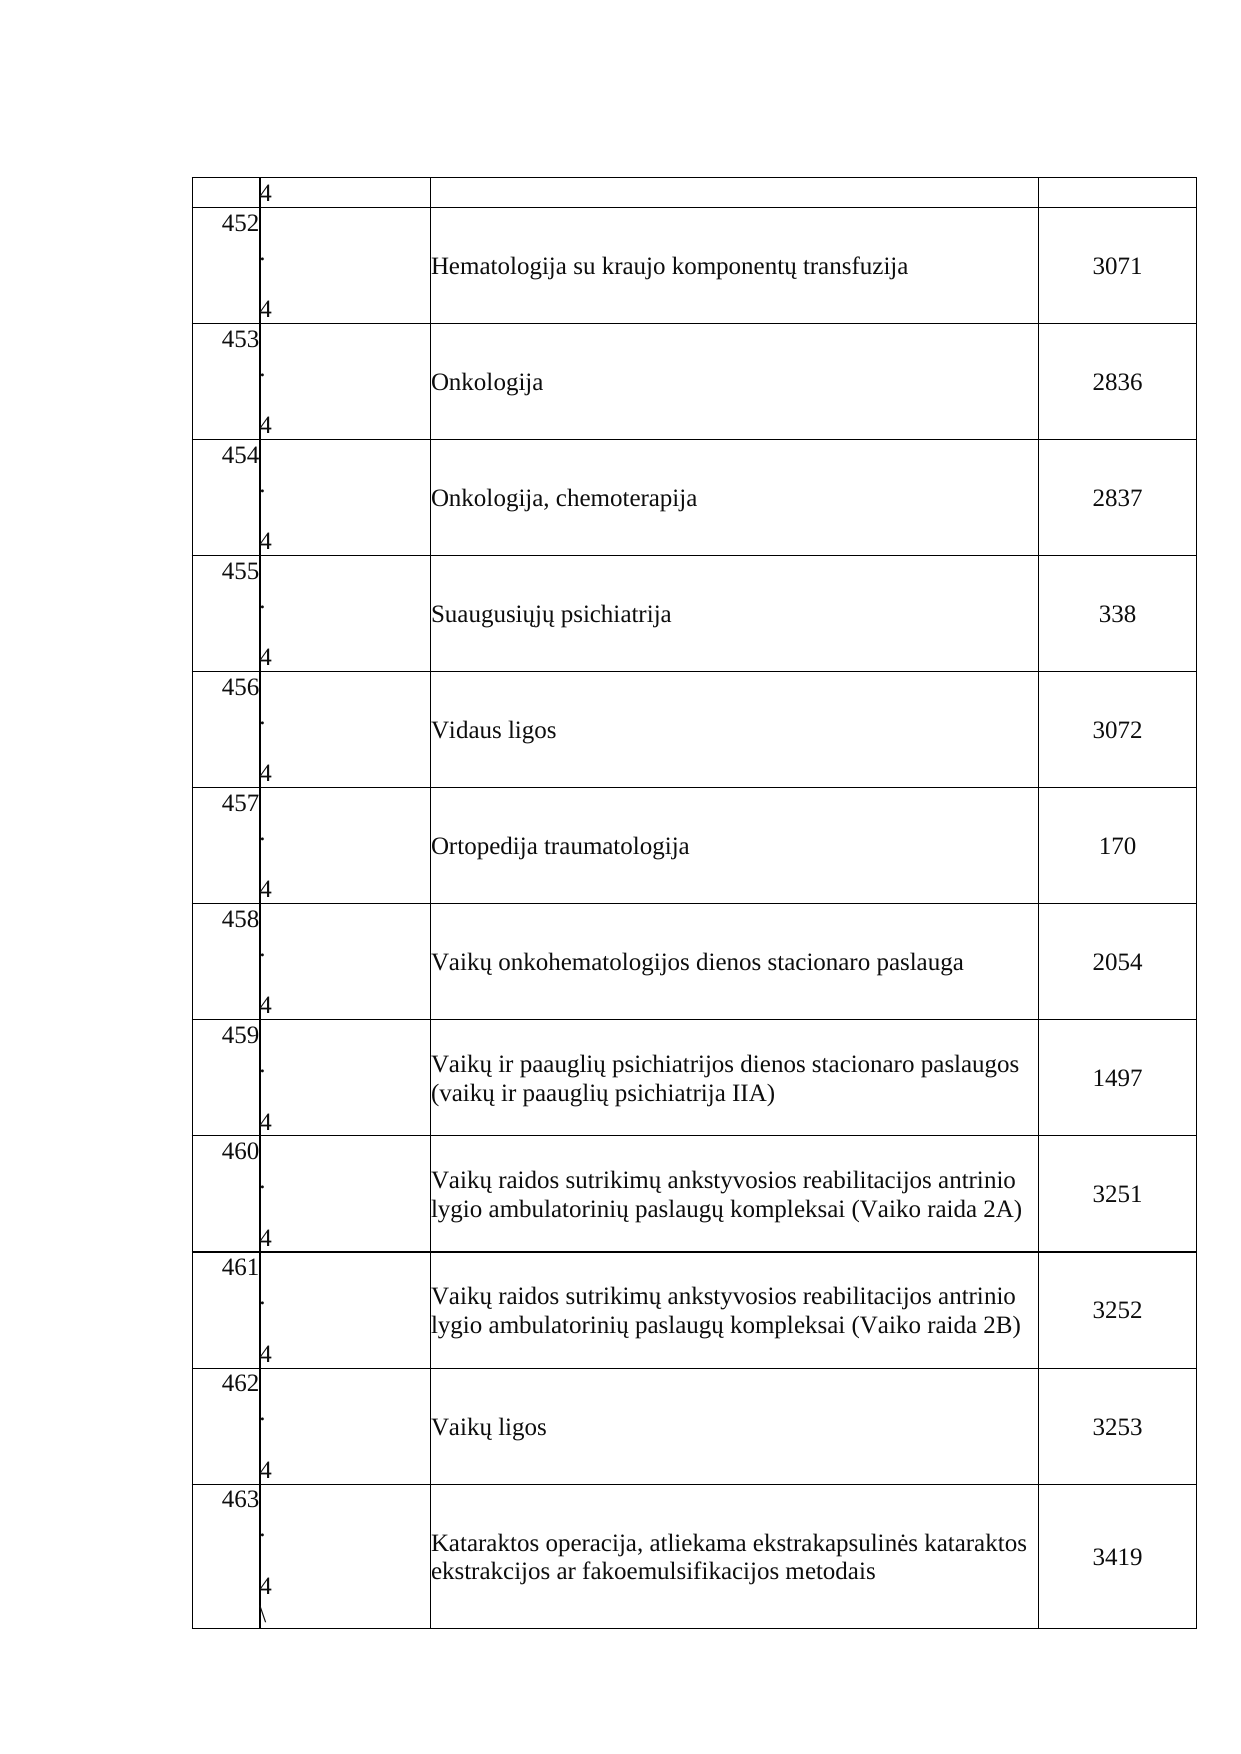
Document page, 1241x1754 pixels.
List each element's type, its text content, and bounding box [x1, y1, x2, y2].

table_cell Vaikų onkohematologijos dienos stacionaro paslauga [431, 904, 1038, 1019]
table_cell 459. 4 [193, 1020, 259, 1135]
table_cell Onkologija, chemoterapija [431, 440, 1038, 555]
table_cell [261, 904, 430, 1019]
table_cell [431, 178, 1038, 207]
table_cell Onkologija [431, 324, 1038, 439]
table_cell [1039, 178, 1196, 207]
table_cell Vaikų ir paauglių psichiatrijos dienos stacionaro paslaugos (vaikų ir paauglių psichiatrija IIA) [431, 1020, 1038, 1135]
table_cell Ortopedija traumatologija [431, 788, 1038, 903]
table_cell 454. 4 [193, 440, 259, 555]
table_cell [261, 788, 430, 903]
table_cell [261, 1020, 430, 1135]
table_cell 456. 4 [193, 672, 259, 787]
table_cell Kataraktos operacija, atliekama ekstrakapsulinės kataraktos ekstrakcijos ar fakoemulsifikacijos metodais [431, 1485, 1038, 1628]
table_cell 3253 [1039, 1369, 1196, 1483]
table_cell 451. 4 [193, 178, 259, 207]
table_cell 170 [1039, 788, 1196, 903]
table_cell Suaugusiųjų psichiatrija [431, 556, 1038, 671]
table_cell 3419 [1039, 1485, 1196, 1628]
table_cell Vaikų ligos [431, 1369, 1038, 1483]
table_cell [261, 1485, 430, 1628]
table_cell 457. 4 [193, 788, 259, 903]
table_cell 2054 [1039, 904, 1196, 1019]
table_cell [261, 1369, 430, 1483]
table_cell 455. 4 [193, 556, 259, 671]
table_cell 461. 4 [193, 1253, 259, 1367]
table_cell [261, 440, 430, 555]
table_cell Hematologija su kraujo komponentų transfuzija [431, 208, 1038, 323]
table_cell [261, 178, 430, 207]
table_cell 463. 4\ [193, 1485, 259, 1628]
table_cell 453. 4 [193, 324, 259, 439]
table_cell [261, 1136, 430, 1251]
table_cell [261, 556, 430, 671]
table_cell Vidaus ligos [431, 672, 1038, 787]
table_cell [261, 324, 430, 439]
table_cell [261, 672, 430, 787]
table_cell [261, 208, 430, 323]
table_cell 3252 [1039, 1253, 1196, 1367]
table_cell Vaikų raidos sutrikimų ankstyvosios reabilitacijos antrinio lygio ambulatorinių paslaugų kompleksai (Vaiko raida 2B) [431, 1253, 1038, 1367]
table_cell 338 [1039, 556, 1196, 671]
table_cell 452. 4 [193, 208, 259, 323]
table_cell Vaikų raidos sutrikimų ankstyvosios reabilitacijos antrinio lygio ambulatorinių paslaugų kompleksai (Vaiko raida 2A) [431, 1136, 1038, 1251]
table_cell 460. 4 [193, 1136, 259, 1251]
table_cell [261, 1253, 430, 1367]
table_cell 2836 [1039, 324, 1196, 439]
table_cell 3251 [1039, 1136, 1196, 1251]
table_cell 462. 4 [193, 1369, 259, 1483]
table_cell 3071 [1039, 208, 1196, 323]
table_cell 2837 [1039, 440, 1196, 555]
table_cell 3072 [1039, 672, 1196, 787]
table_cell 1497 [1039, 1020, 1196, 1135]
table_cell 458. 4 [193, 904, 259, 1019]
